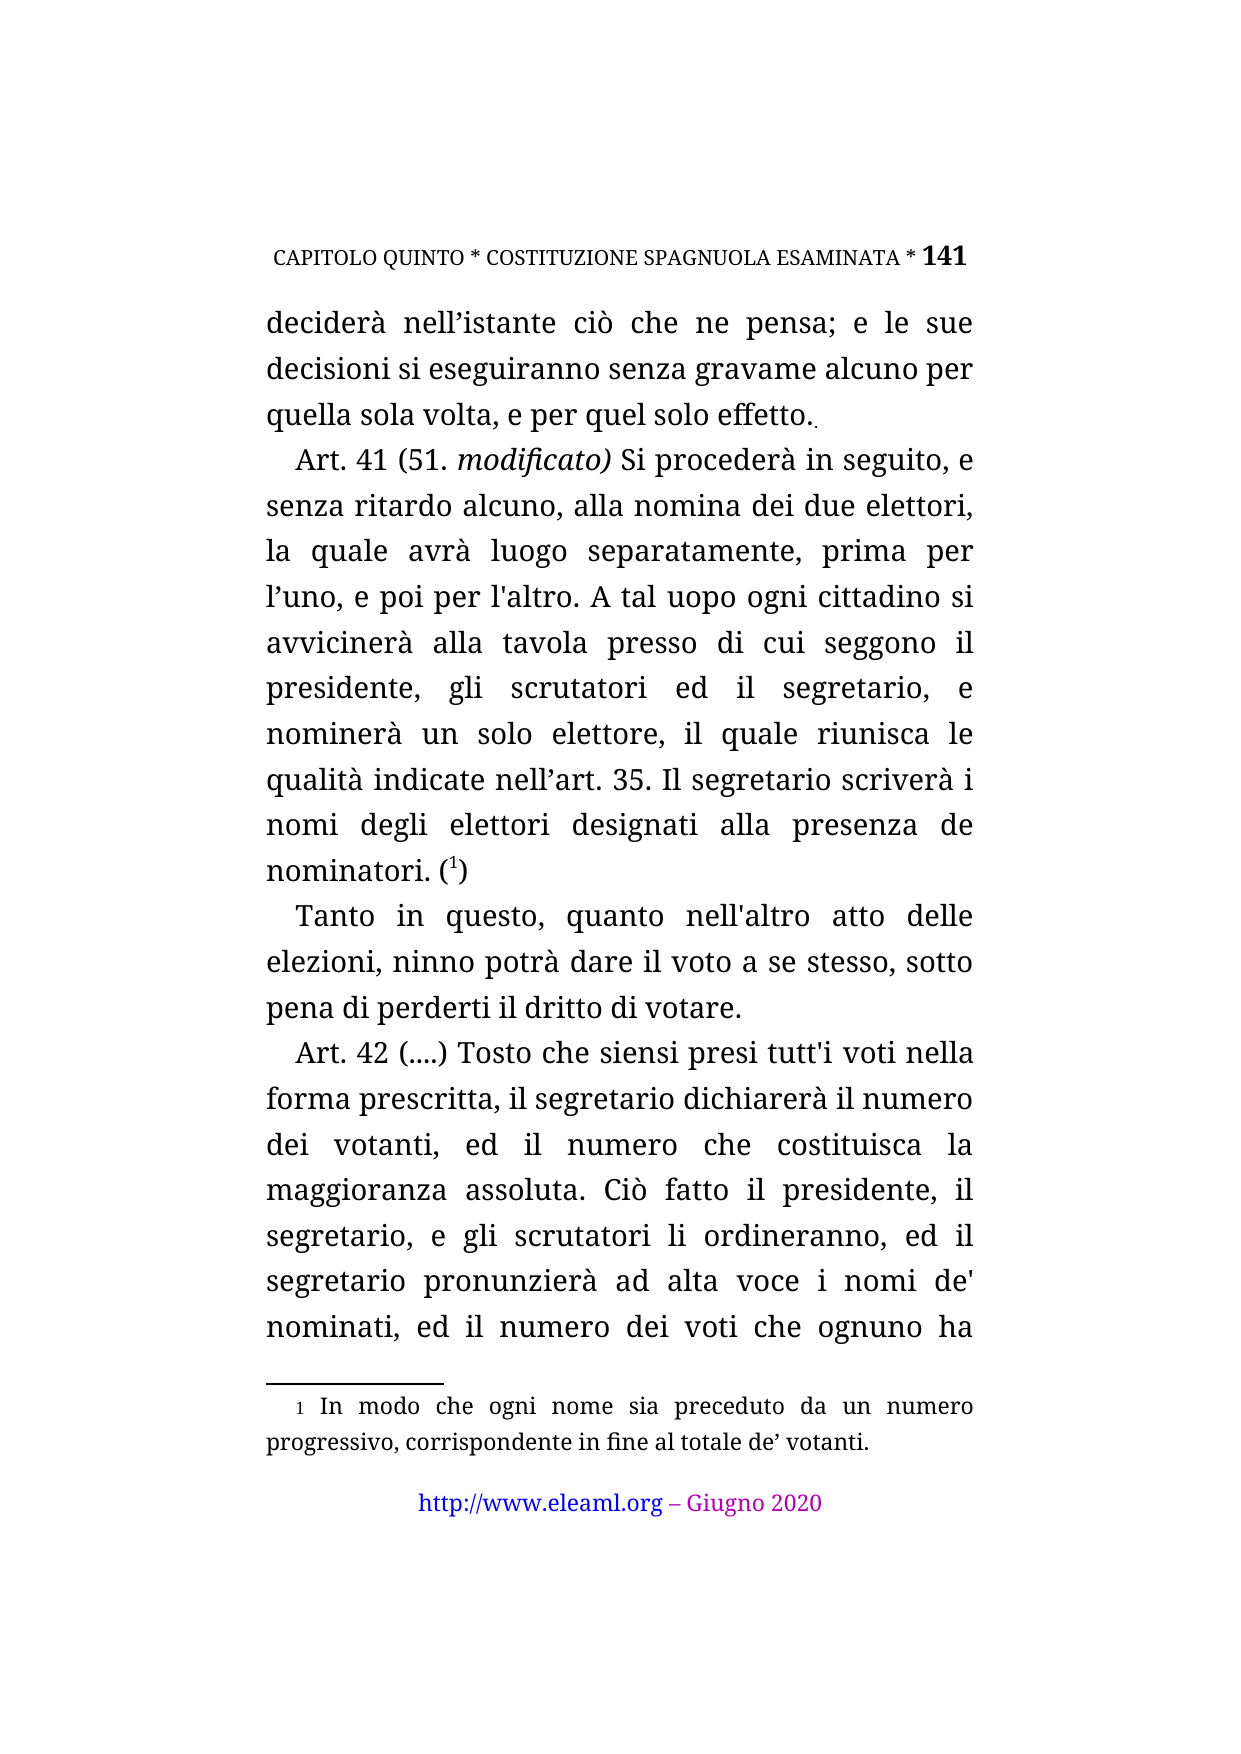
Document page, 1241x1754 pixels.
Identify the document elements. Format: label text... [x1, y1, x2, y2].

text In modo che ogni nome sia preceduto da un numero progressivo, corrispondente in fine al totale de’ votanti. [266, 1390, 974, 1457]
text Art. 41 (51. modificato) Si procederà in seguito, e senza ritardo alcuno, alla nomina dei due elettori, la quale avrà luogo separatamente, prima per l’uno, e poi per l'altro. A tal uopo ogni cittadino si avvicinerà alla tavola presso di cui seggono il presidente, gli scrutatori ed il segretario, e nominerà un solo elettore, il quale riunisca le qualità indicate nell’art. 35. Il segretario scriverà i nomi degli elettori designati alla presenza de nominatori. () [266, 439, 974, 890]
text Tanto in questo, quanto nell'altro atto delle elezioni, ninno potrà dare il voto a se stesso, sotto pena di perderti il dritto di votare. [266, 896, 974, 1027]
text deciderà nell’istante ciò che ne pensa; e le sue decisioni si eseguiranno senza gravame alcuno per quella sola volta, e per quel solo effetto.. [266, 303, 974, 433]
text Art. 42 (....) Tosto che siensi presi tutt'i voti nella forma prescritta, il segretario dichiarerà il numero dei votanti, ed il numero che costituisca la maggioranza assoluta. Ciò fatto il presidente, il segretario, e gli scrutatori li ordineranno, ed il segretario pronunzierà ad alta voce i nomi de' nominati, ed il numero dei voti che ognuno ha [266, 1033, 974, 1346]
